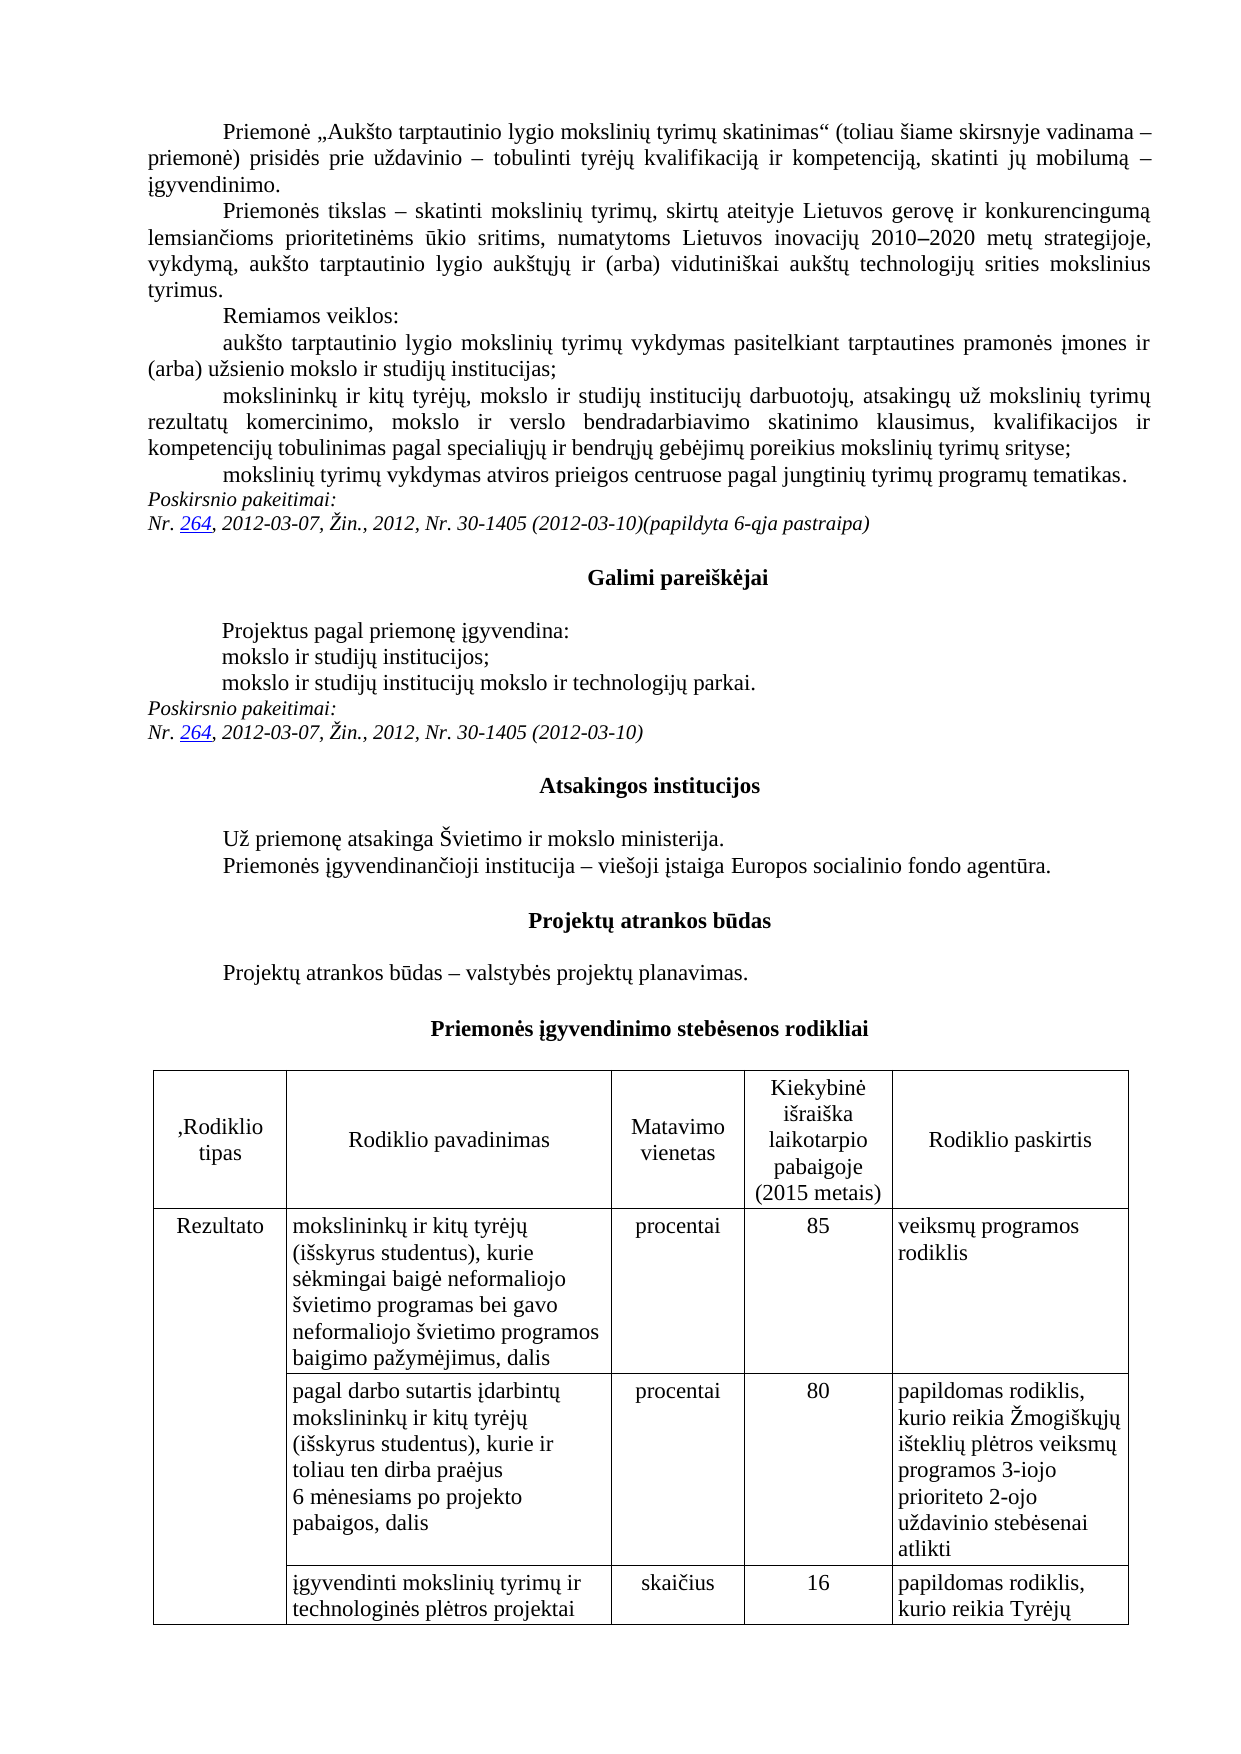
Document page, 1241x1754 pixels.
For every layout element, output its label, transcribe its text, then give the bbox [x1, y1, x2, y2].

table_header ,Rodiklio tipas [154, 1071, 286, 1208]
text mokslo ir studijų institucijų mokslo ir technologijų parkai. [148, 669, 1152, 696]
table_cell 85 [745, 1209, 892, 1373]
text mokslinių tyrimų vykdymas atviros prieigos centruose pagal jungtinių tyrimų programų tematikas. [148, 461, 1152, 487]
text Projektų atrankos būdas – valstybės projektų planavimas. [148, 959, 1152, 986]
table_cell Rezultato [154, 1209, 286, 1624]
table_cell procentai [612, 1209, 744, 1373]
text Priemonės įgyvendinančioji institucija – viešoji įstaiga Europos socialinio fondo agentūra. [148, 852, 1152, 878]
table_cell papildomas rodiklis, kurio reikia Tyrėjų [893, 1566, 1128, 1624]
table_cell pagal darbo sutartis įdarbintų mokslininkų ir kitų tyrėjų (išskyrus studentus), kurie ir toliau ten dirba praėjus 6 mėnesiams po projekto pabaigos, dalis [287, 1374, 611, 1565]
text Už priemonę atsakinga Švietimo ir mokslo ministerija. [148, 825, 1152, 852]
table_cell 80 [745, 1374, 892, 1565]
text Remiamos veiklos: [148, 303, 1152, 329]
text Projektų atrankos būdas [148, 907, 1152, 933]
table_header Matavimo vienetas [612, 1071, 744, 1208]
table_header Rodiklio pavadinimas [287, 1071, 611, 1208]
table_cell įgyvendinti mokslinių tyrimų ir technologinės plėtros projektai [287, 1566, 611, 1624]
table_cell veiksmų programos rodiklis [893, 1209, 1128, 1373]
text Priemonės įgyvendinimo stebėsenos rodikliai [148, 1014, 1152, 1041]
table_header Kiekybinė išraiška laikotarpio pabaigoje (2015 metais) [745, 1071, 892, 1208]
text mokslo ir studijų institucijos; [148, 643, 1152, 669]
text mokslininkų ir kitų tyrėjų, mokslo ir studijų institucijų darbuotojų, atsakingų už mokslinių tyrimų rezultatų komercinimo, mokslo ir verslo bendradarbiavimo skatinimo klausimus, kvalifikacijos ir kompetencijų tobulinimas pagal specialiųjų ir bendrųjų gebėjimų poreikius mokslinių tyrimų srityse; [148, 382, 1152, 461]
text Priemonė „Aukšto tarptautinio lygio mokslinių tyrimų skatinimas“ (toliau šiame skirsnyje vadinama – priemonė) prisidės prie uždavinio – tobulinti tyrėjų kvalifikaciją ir kompetenciją, skatinti jų mobilumą – įgyvendinimo. [148, 118, 1152, 197]
text Nr. 264, 2012-03-07, Žin., 2012, Nr. 30-1405 (2012-03-10)(papildyta 6-ąja pastraipa) [148, 511, 1152, 535]
table_cell procentai [612, 1374, 744, 1565]
table_cell papildomas rodiklis, kurio reikia Žmogiškųjų išteklių plėtros veiksmų programos 3-iojo prioriteto 2-ojo uždavinio stebėsenai atlikti [893, 1374, 1128, 1565]
text Atsakingos institucijos [148, 773, 1152, 799]
text aukšto tarptautinio lygio mokslinių tyrimų vykdymas pasitelkiant tarptautines pramonės įmones ir (arba) užsienio mokslo ir studijų institucijas; [148, 329, 1152, 382]
table_cell 16 [745, 1566, 892, 1624]
text Nr. 264, 2012-03-07, Žin., 2012, Nr. 30-1405 (2012-03-10) [148, 720, 1152, 744]
text Poskirsnio pakeitimai: [148, 487, 1152, 511]
text Galimi pareiškėjai [148, 564, 1152, 590]
table_cell skaičius [612, 1566, 744, 1624]
table_header Rodiklio paskirtis [893, 1071, 1128, 1208]
text Projektus pagal priemonę įgyvendina: [148, 617, 1152, 643]
text Priemonės tikslas – skatinti mokslinių tyrimų, skirtų ateityje Lietuvos gerovę ir konkurencingumą lemsiančioms prioritetinėms ūkio sritims, numatytoms Lietuvos inovacijų 2010–2020 metų strategijoje, vykdymą, aukšto tarptautinio lygio aukštųjų ir (arba) vidutiniškai aukštų technologijų srities mokslinius tyrimus. [148, 197, 1152, 303]
text Poskirsnio pakeitimai: [148, 696, 1152, 720]
table_cell mokslininkų ir kitų tyrėjų (išskyrus studentus), kurie sėkmingai baigė neformaliojo švietimo programas bei gavo neformaliojo švietimo programos baigimo pažymėjimus, dalis [287, 1209, 611, 1373]
